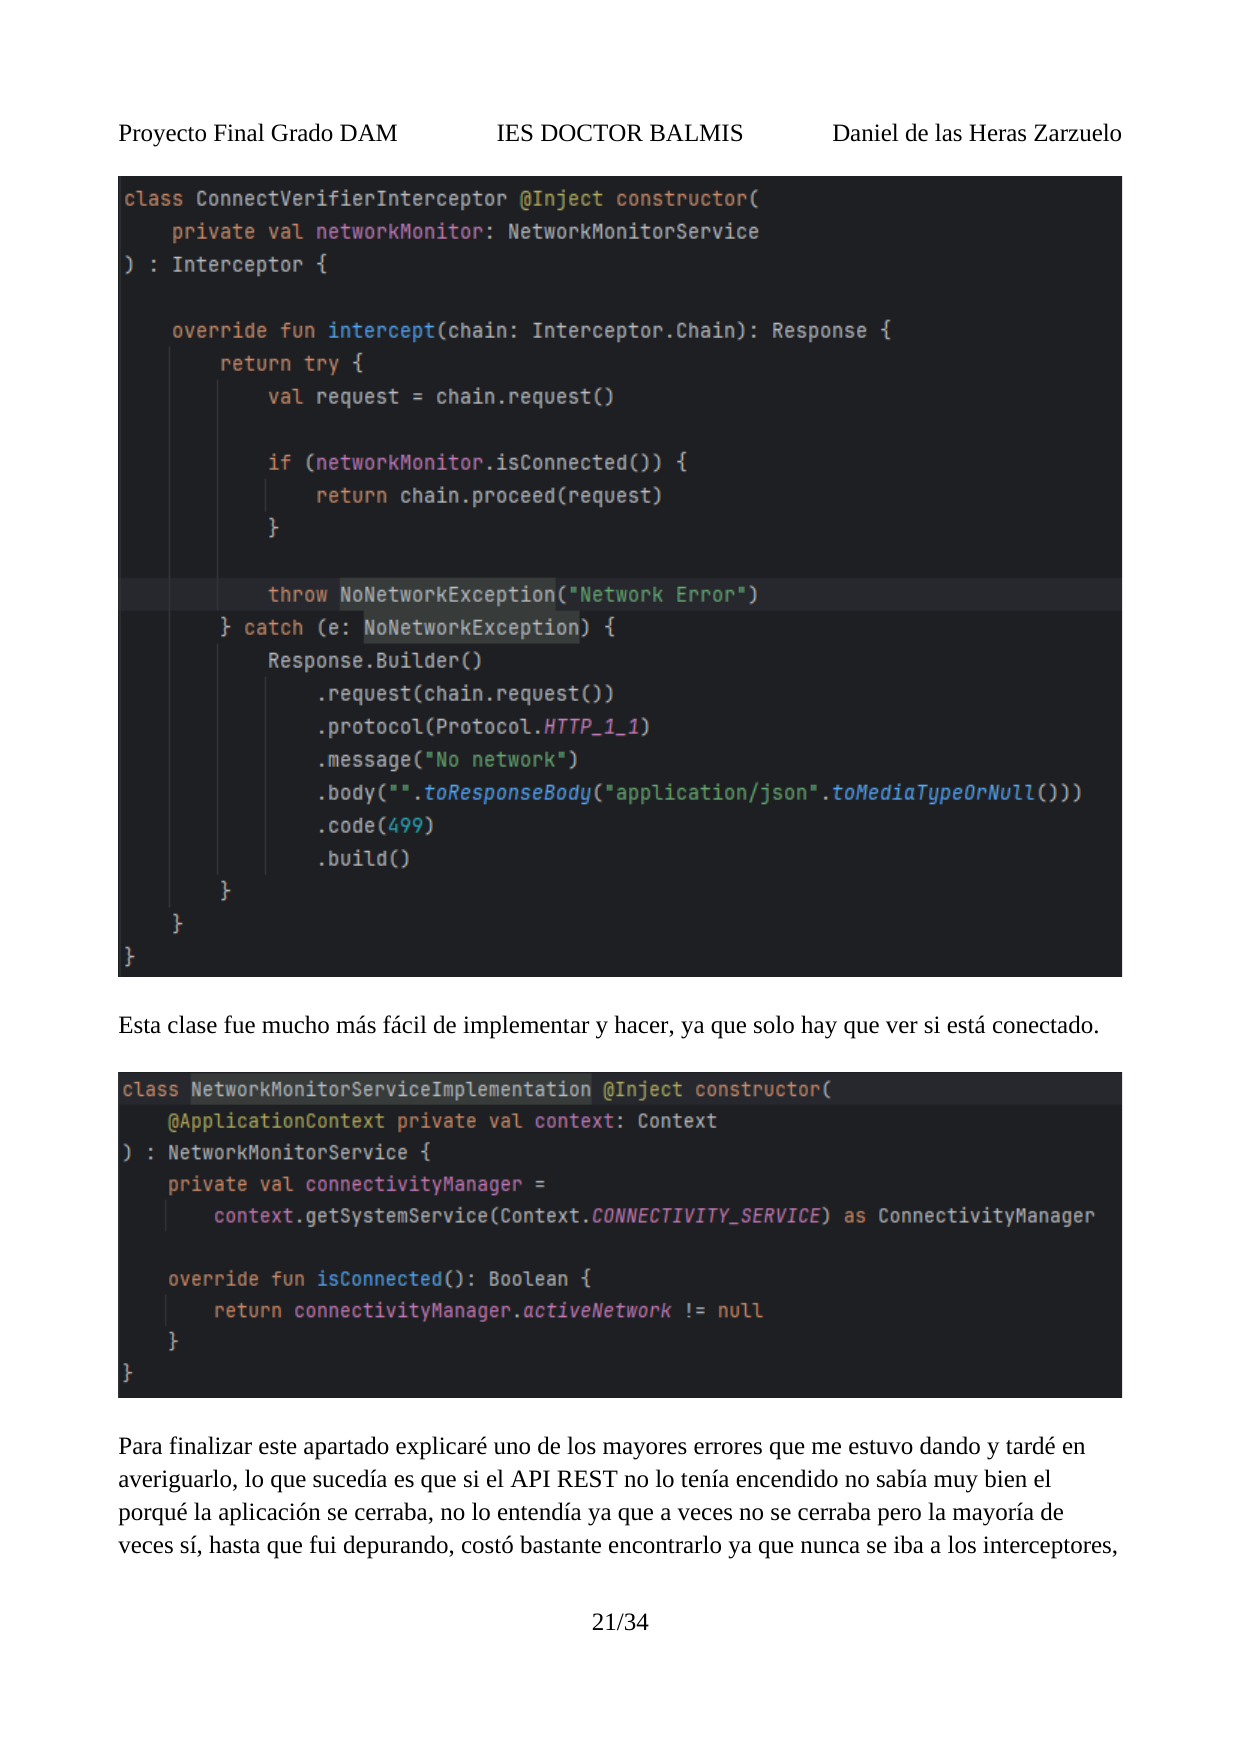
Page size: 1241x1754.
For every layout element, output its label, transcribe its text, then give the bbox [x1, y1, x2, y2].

text Para finalizar este apartado explicaré uno de los mayores errores que me estuvo dando y tardé en averiguarlo, lo que sucedía es que si el API REST no lo tenía encendido no sabía muy bien el porqué la aplicación se cerraba, no lo entendía ya que a veces no se cerraba pero la mayoría de veces sí, hasta que fui depurando, costó bastante encontrarlo ya que nunca se iba a los interceptores, [118, 1431, 1122, 1559]
text Esta clase fue mucho más fácil de implementar y hacer, ya que solo hay que ver si está conectado. [118, 1010, 1122, 1039]
picture [118, 1072, 1123, 1398]
picture [118, 176, 1123, 977]
